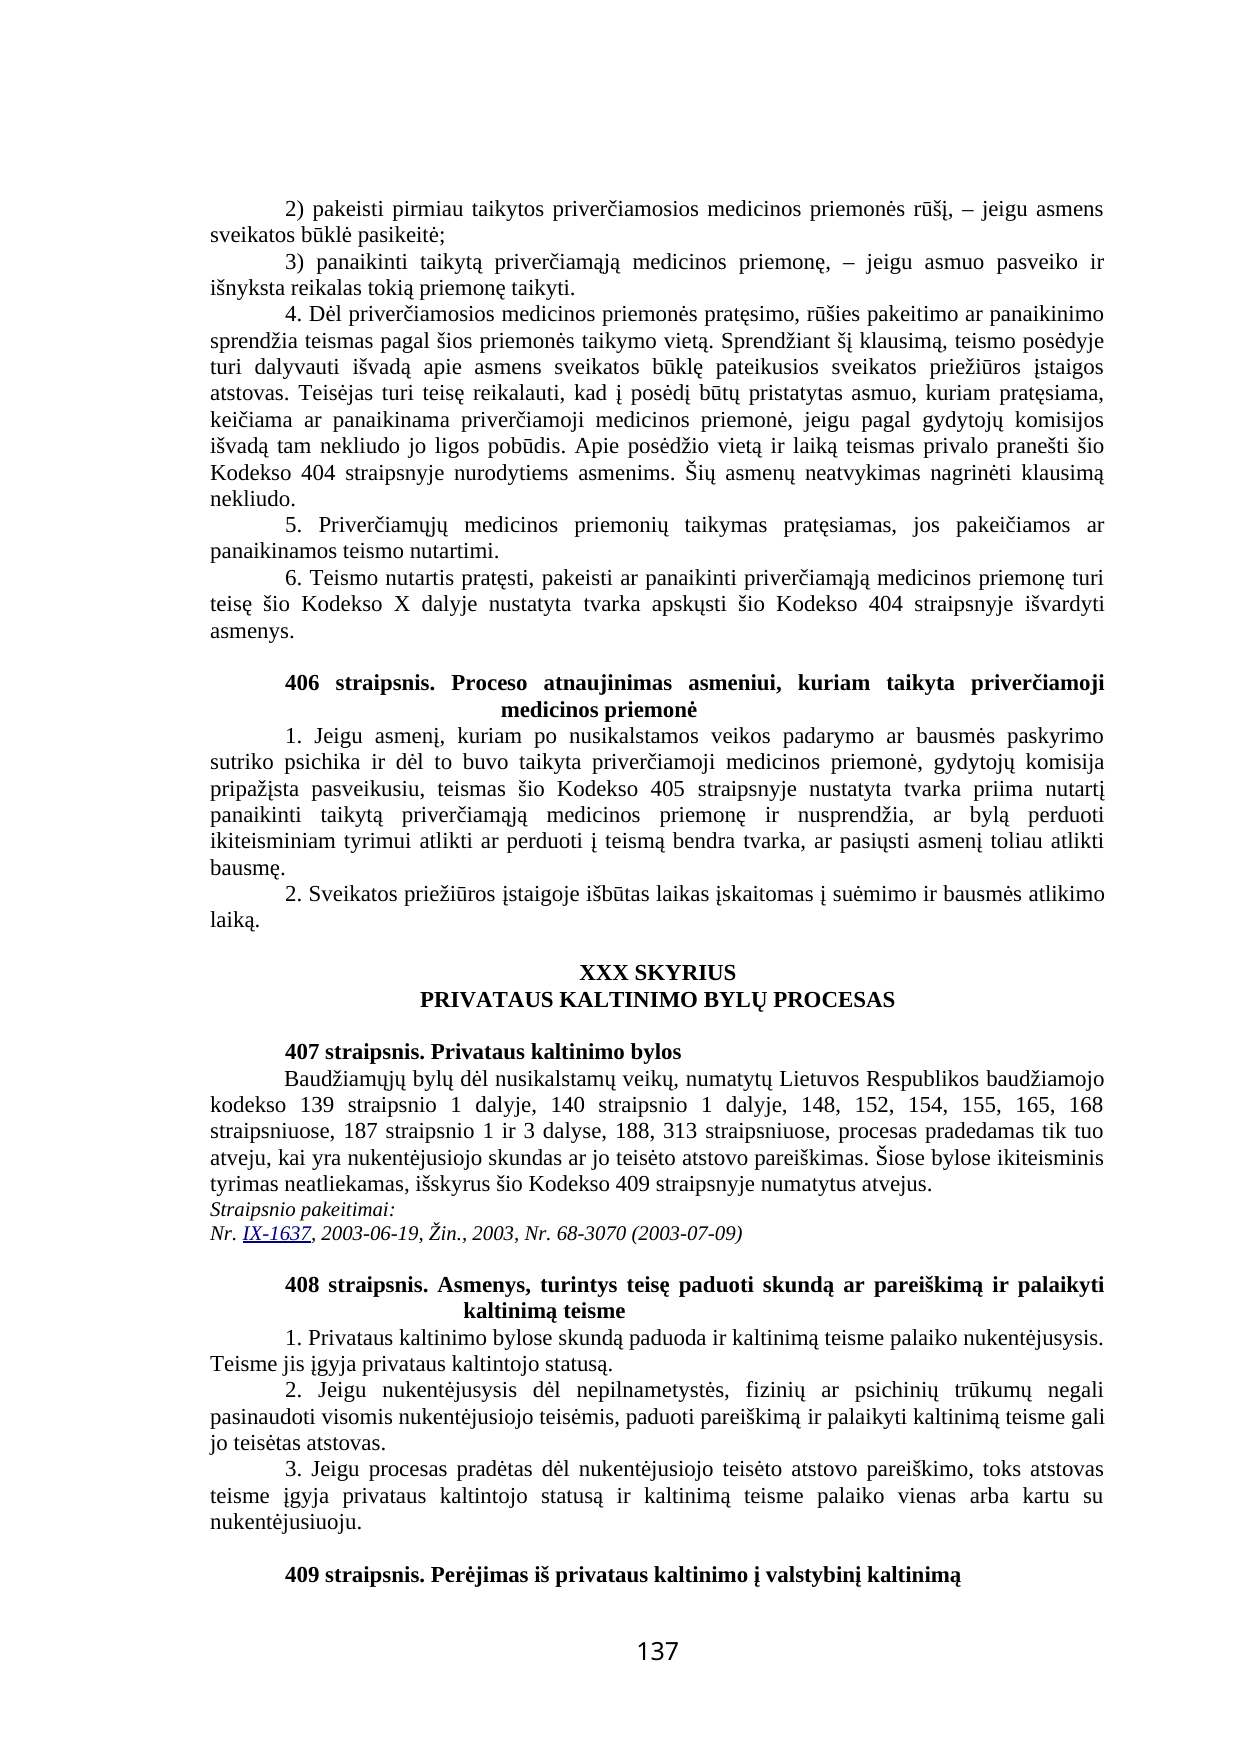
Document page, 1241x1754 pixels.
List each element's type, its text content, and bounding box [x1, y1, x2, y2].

text 5. Priverčiamųjų medicinos priemonių taikymas pratęsiamas, jos pakeičiamos ar panaikinamos teismo nutartimi. [210, 511, 1106, 564]
text 408 straipsnis. Asmenys, turintys teisę paduoti skundą ar pareiškimą ir palaikyti kaltinimą teisme [285, 1271, 1106, 1324]
text 1. Privataus kaltinimo bylose skundą paduoda ir kaltinimą teisme palaiko nukentėjusysis. Teisme jis įgyja privataus kaltintojo statusą. [210, 1324, 1106, 1376]
text 1. Jeigu asmenį, kuriam po nusikalstamos veikos padarymo ar bausmės paskyrimo sutriko psichika ir dėl to buvo taikyta priverčiamoji medicinos priemonė, gydytojų komisija pripažįsta pasveikusiu, teismas šio Kodekso 405 straipsnyje nustatyta tvarka priima nutartį panaikinti taikytą priverčiamąją medicinos priemonę ir nusprendžia, ar bylą perduoti ikiteisminiam tyrimui atlikti ar perduoti į teismą bendra tvarka, ar pasiųsti asmenį toliau atlikti bausmę. [210, 722, 1106, 880]
subtitle privataus kaltinimo bylų Procesas [210, 986, 1106, 1012]
text Straipsnio pakeitimai: [210, 1196, 1106, 1221]
text 3) panaikinti taikytą priverčiamąją medicinos priemonę, – jeigu asmuo pasveiko ir išnyksta reikalas tokią priemonę taikyti. [210, 248, 1106, 300]
text 406 straipsnis. Proceso atnaujinimas asmeniui, kuriam taikyta priverčiamoji medicinos priemonė [285, 669, 1106, 722]
subtitle XXX skyrius [210, 959, 1106, 986]
text 4. Dėl priverčiamosios medicinos priemonės pratęsimo, rūšies pakeitimo ar panaikinimo sprendžia teismas pagal šios priemonės taikymo vietą. Sprendžiant šį klausimą, teismo posėdyje turi dalyvauti išvadą apie asmens sveikatos būklę pateikusios sveikatos priežiūros įstaigos atstovas. Teisėjas turi teisę reikalauti, kad į posėdį būtų pristatytas asmuo, kuriam pratęsiama, keičiama ar panaikinama priverčiamoji medicinos priemonė, jeigu pagal gydytojų komisijos išvadą tam nekliudo jo ligos pobūdis. Apie posėdžio vietą ir laiką teismas privalo pranešti šio Kodekso 404 straipsnyje nurodytiems asmenims. Šių asmenų neatvykimas nagrinėti klausimą nekliudo. [210, 300, 1106, 511]
text 2. Jeigu nukentėjusysis dėl nepilnametystės, fizinių ar psichinių trūkumų negali pasinaudoti visomis nukentėjusiojo teisėmis, paduoti pareiškimą ir palaikyti kaltinimą teisme gali jo teisėtas atstovas. [210, 1376, 1106, 1455]
text Nr. IX-1637, 2003-06-19, Žin., 2003, Nr. 68-3070 (2003-07-09) [210, 1221, 1106, 1244]
text Baudžiamųjų bylų dėl nusikalstamų veikų, numatytų Lietuvos Respublikos baudžiamojo kodekso 139 straipsnio 1 dalyje, 140 straipsnio 1 dalyje, 148, 152, 154, 155, 165, 168 straipsniuose, 187 straipsnio 1 ir 3 dalyse, 188, 313 straipsniuose, procesas pradedamas tik tuo atveju, kai yra nukentėjusiojo skundas ar jo teisėto atstovo pareiškimas. Šiose bylose ikiteisminis tyrimas neatliekamas, išskyrus šio Kodekso 409 straipsnyje numatytus atvejus. [210, 1065, 1106, 1196]
text 6. Teismo nutartis pratęsti, pakeisti ar panaikinti priverčiamąją medicinos priemonę turi teisę šio Kodekso X dalyje nustatyta tvarka apskųsti šio Kodekso 404 straipsnyje išvardyti asmenys. [210, 564, 1106, 643]
text 409 straipsnis. Perėjimas iš privataus kaltinimo į valstybinį kaltinimą [210, 1561, 1106, 1587]
text 407 straipsnis. Privataus kaltinimo bylos [210, 1038, 1106, 1065]
text 2. Sveikatos priežiūros įstaigoje išbūtas laikas įskaitomas į suėmimo ir bausmės atlikimo laiką. [210, 880, 1106, 933]
text 2) pakeisti pirmiau taikytos priverčiamosios medicinos priemonės rūšį, – jeigu asmens sveikatos būklė pasikeitė; [210, 195, 1106, 248]
text 3. Jeigu procesas pradėtas dėl nukentėjusiojo teisėto atstovo pareiškimo, toks atstovas teisme įgyja privataus kaltintojo statusą ir kaltinimą teisme palaiko vienas arba kartu su nukentėjusiuoju. [210, 1455, 1106, 1534]
